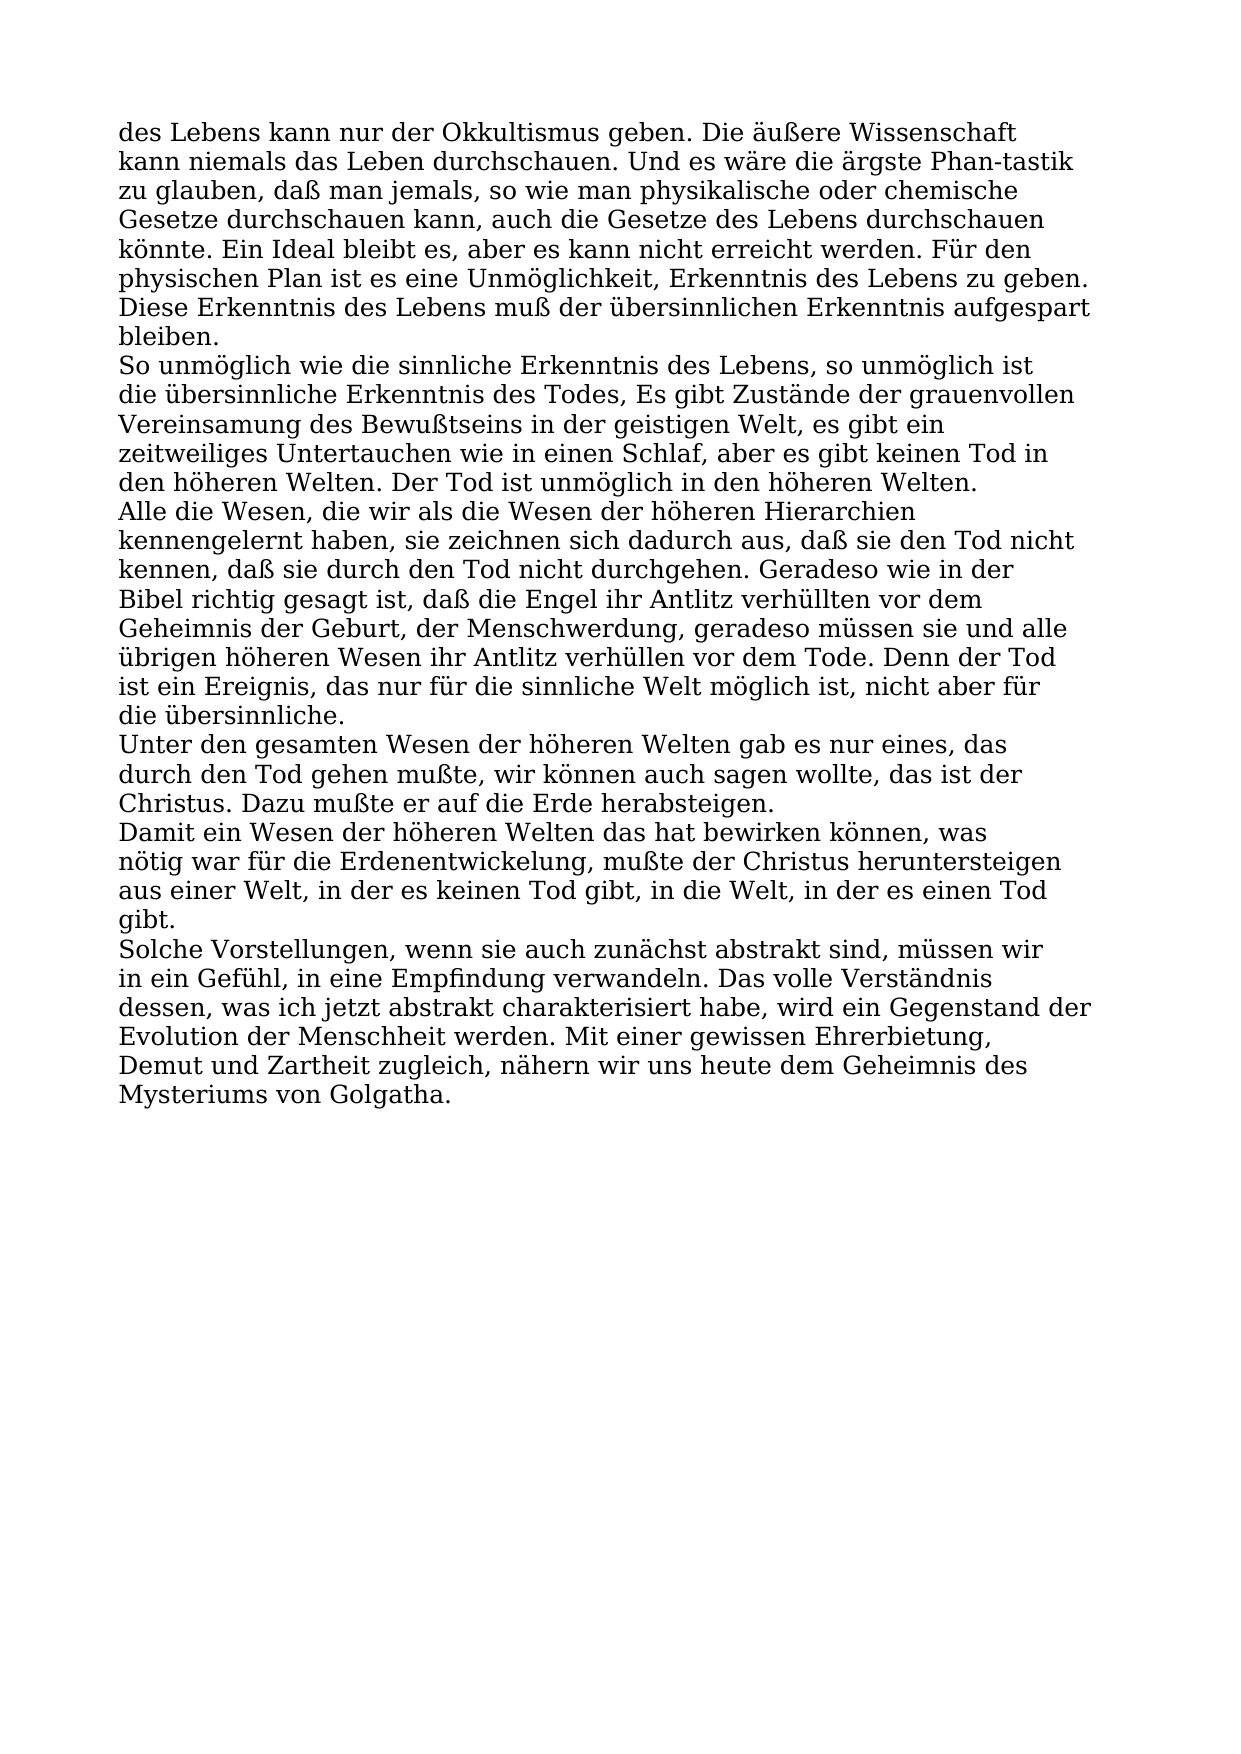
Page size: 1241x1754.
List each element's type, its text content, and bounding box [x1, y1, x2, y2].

text den höheren Welten. Der Tod ist unmöglich in den höheren Welten. [118, 468, 1122, 497]
text durch den Tod gehen mußte, wir können auch sagen wollte, das ist der [118, 760, 1122, 789]
text bleiben. [118, 322, 1122, 351]
text nötig war für die Erdenentwickelung, mußte der Christus heruntersteigen [118, 847, 1122, 876]
text kennengelernt haben, sie zeichnen sich dadurch aus, daß sie den Tod nicht [118, 526, 1122, 556]
text die übersinnliche Erkenntnis des Todes, Es gibt Zustände der grauenvollen [118, 381, 1122, 410]
text dessen, was ich jetzt abstrakt charakterisiert habe, wird ein Gegenstand der [118, 993, 1122, 1022]
text gibt. [118, 906, 1122, 935]
text Solche Vorstellungen, wenn sie auch zunächst abstrakt sind, müssen wir [118, 935, 1122, 964]
text Demut und Zartheit zugleich, nähern wir uns heute dem Geheimnis des [118, 1051, 1122, 1081]
text Mysteriums von Golgatha. [118, 1081, 1122, 1110]
text ist ein Ereignis, das nur für die sinnliche Welt möglich ist, nicht aber für [118, 672, 1122, 701]
text übrigen höheren Wesen ihr Antlitz verhüllen vor dem Tode. Denn der Tod [118, 643, 1122, 672]
text So unmöglich wie die sinnliche Erkenntnis des Lebens, so unmöglich ist [118, 351, 1122, 381]
text Damit ein Wesen der höheren Welten das hat bewirken können, was [118, 818, 1122, 847]
text aus einer Welt, in der es keinen Tod gibt, in die Welt, in der es einen Tod [118, 876, 1122, 906]
text Vereinsamung des Bewußtseins in der geistigen Welt, es gibt ein [118, 410, 1122, 439]
text Bibel richtig gesagt ist, daß die Engel ihr Antlitz verhüllten vor dem [118, 585, 1122, 614]
text in ein Gefühl, in eine Empfindung verwandeln. Das volle Verständnis [118, 964, 1122, 993]
text die übersinnliche. [118, 701, 1122, 731]
text zu glauben, daß man jemals, so wie man physikalische oder chemische [118, 176, 1122, 206]
text kennen, daß sie durch den Tod nicht durchgehen. Geradeso wie in der [118, 556, 1122, 585]
text Geheimnis der Geburt, der Menschwerdung, geradeso müssen sie und alle [118, 614, 1122, 643]
text Diese Erkenntnis des Lebens muß der übersinnlichen Erkenntnis aufgespart [118, 293, 1122, 322]
text kann niemals das Leben durchschauen. Und es wäre die ärgste Phan-tastik [118, 147, 1122, 176]
text Unter den gesamten Wesen der höheren Welten gab es nur eines, das [118, 731, 1122, 760]
text des Lebens kann nur der Okkultismus geben. Die äußere Wissenschaft [118, 118, 1122, 147]
text zeitweiliges Untertauchen wie in einen Schlaf, aber es gibt keinen Tod in [118, 439, 1122, 468]
text Evolution der Menschheit werden. Mit einer gewissen Ehrerbietung, [118, 1022, 1122, 1051]
text Alle die Wesen, die wir als die Wesen der höheren Hierarchien [118, 497, 1122, 526]
text Christus. Dazu mußte er auf die Erde herabsteigen. [118, 789, 1122, 818]
text Gesetze durchschauen kann, auch die Gesetze des Lebens durchschauen [118, 206, 1122, 235]
text könnte. Ein Ideal bleibt es, aber es kann nicht erreicht werden. Für den [118, 235, 1122, 264]
text physischen Plan ist es eine Unmöglichkeit, Erkenntnis des Lebens zu geben. [118, 264, 1122, 293]
